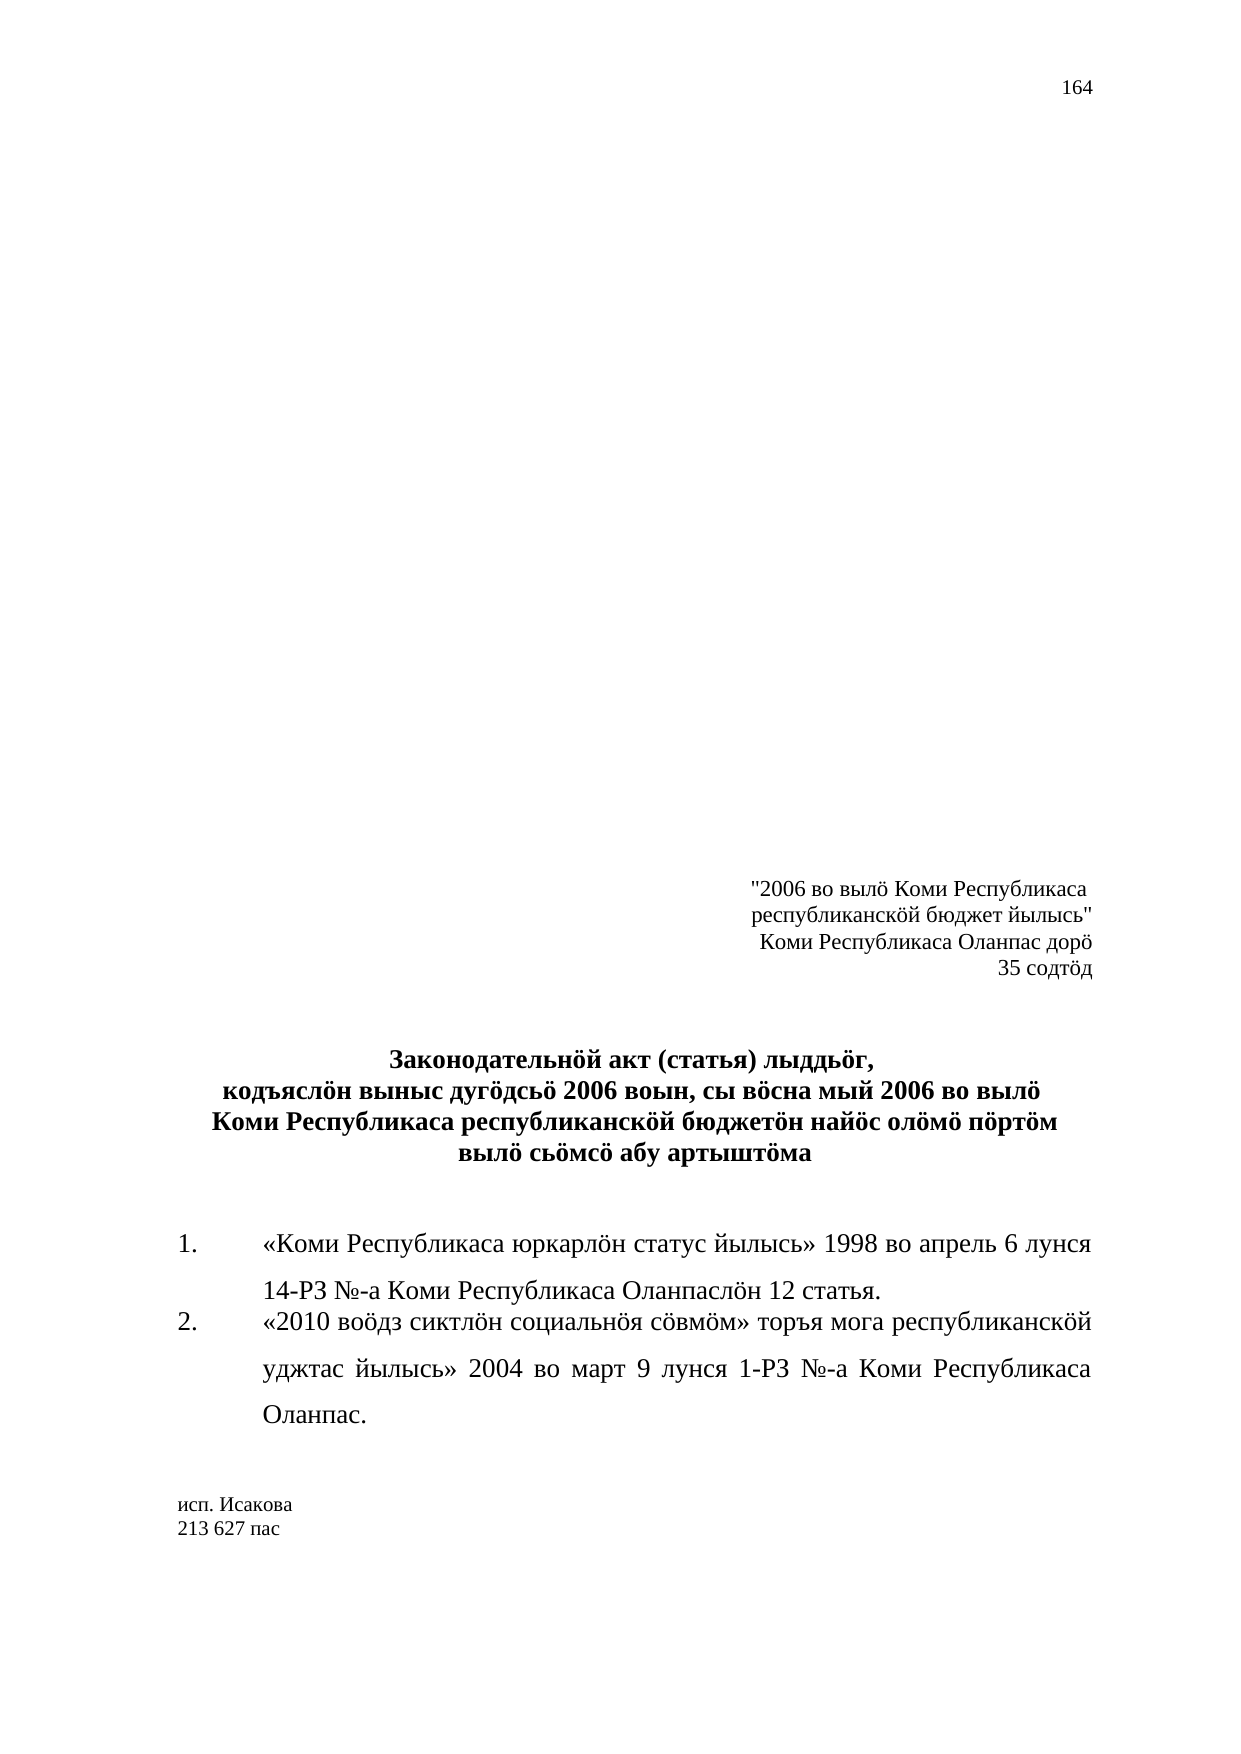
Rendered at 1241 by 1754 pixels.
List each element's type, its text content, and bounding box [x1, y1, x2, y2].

table_cell «2010 воöдз сиктлöн социальнöя сöвмöм» торъя мога республиканскöй уджтас йылысь» 2004 во март 9 лунся 1-РЗ №-а Коми Республикаса Оланпас. [251, 1305, 1104, 1430]
text Законодательнöй акт (статья) лыддьöг, [177, 1043, 1093, 1074]
table_header «Коми Республикаса юркарлöн статус йылысь» 1998 во апрель 6 лунся 14-РЗ №-а Коми Республикаса Оланпаслöн 12 статья. [251, 1228, 1104, 1305]
text 213 627 пас [177, 1516, 1093, 1540]
text Коми Республикаса республиканскöй бюджетöн найöс олöмö пöртöм вылö сьöмсö абу артыштöма [177, 1105, 1093, 1167]
text 35 содтöд [177, 954, 1093, 981]
table_header 1. [166, 1228, 251, 1305]
text Коми Республикаса Оланпас дорö [177, 928, 1093, 954]
text кодъяслöн выныс дугöдсьö 2006 воын, сы вöсна мый 2006 во вылö [177, 1074, 1093, 1105]
table_cell 2. [166, 1305, 251, 1430]
text исп. Исакова [177, 1492, 1093, 1516]
text республиканскöй бюджет йылысь" [177, 902, 1093, 928]
text "2006 во вылö Коми Республикаса [177, 875, 1093, 902]
